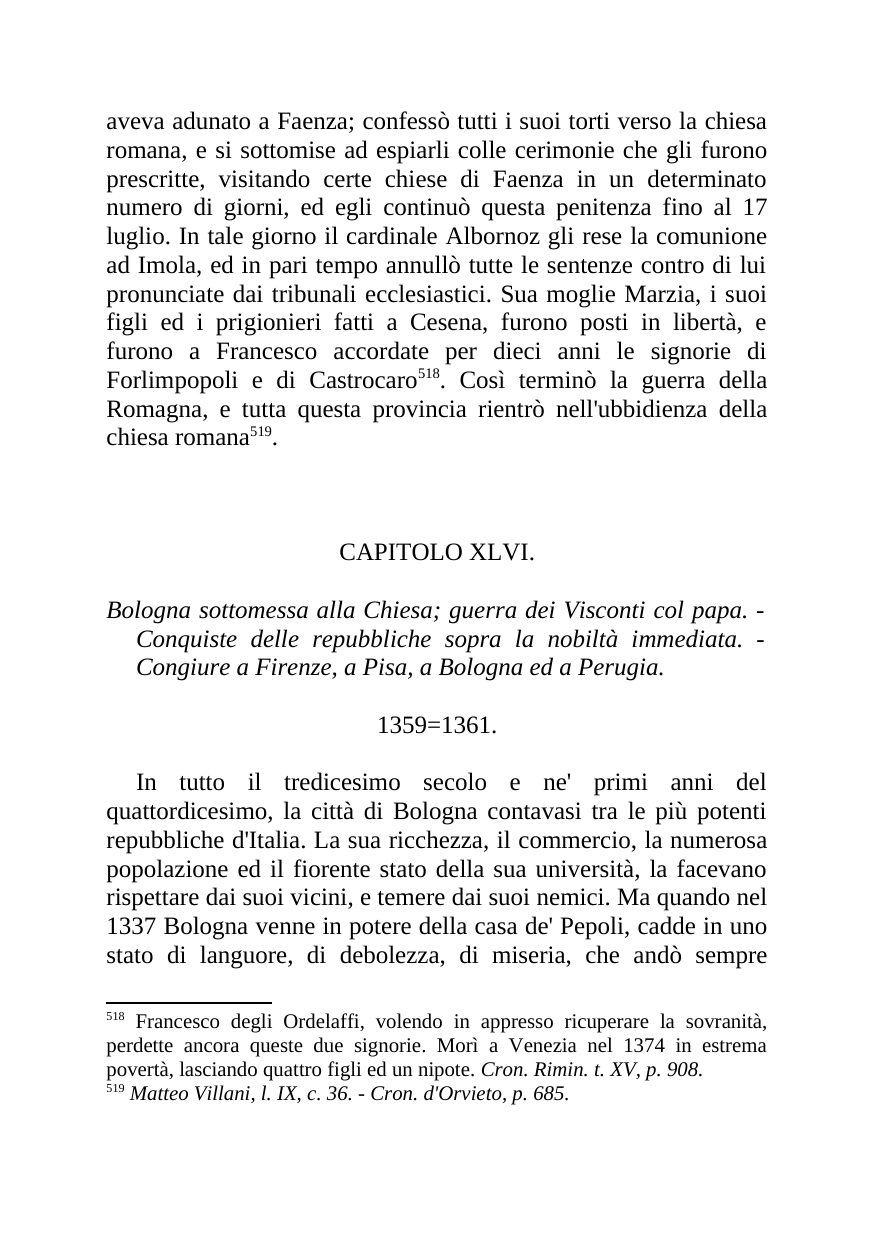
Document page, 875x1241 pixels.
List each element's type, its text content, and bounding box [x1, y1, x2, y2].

text aveva adunato a Faenza; confessò tutti i suoi torti verso la chiesa romana, e si sottomise ad espiarli colle cerimonie che gli furono prescritte, visitando certe chiese di Faenza in un determinato numero di giorni, ed egli continuò questa penitenza fino al 17 luglio. In tale giorno il cardinale Albornoz gli rese la comunione ad Imola, ed in pari tempo annullò tutte le sentenze contro di lui pronunciate dai tribunali ecclesiastici. Sua moglie Marzia, i suoi figli ed i prigionieri fatti a Cesena, furono posti in libertà, e furono a Francesco accordate per dieci anni le signorie di Forlimpopoli e di Castrocaro. Così terminò la guerra della Romagna, e tutta questa provincia rientrò nell'ubbidienza della chiesa romana. [106, 106, 768, 451]
text In tutto il tredicesimo secolo e ne' primi anni del quattordicesimo, la città di Bologna contavasi tra le più potenti repubbliche d'Italia. La sua ricchezza, il commercio, la numerosa popolazione ed il fiorente stato della sua università, la facevano rispettare dai suoi vicini, e temere dai suoi nemici. Ma quando nel 1337 Bologna venne in potere della casa de' Pepoli, cadde in uno stato di languore, di debolezza, di miseria, che andò sempre [106, 767, 768, 969]
text Bologna sottomessa alla Chiesa; guerra dei Visconti col papa. - Conquiste delle repubbliche sopra la nobiltà immediata. - Congiure a Firenze, a Pisa, a Bologna ed a Perugia. [106, 595, 768, 681]
text Matteo Villani, l. IX, c. 36. - Cron. d'Orvieto, p. 685. [106, 1081, 768, 1105]
text CAPITOLO XLVI. [106, 537, 768, 566]
text Francesco degli Ordelaffi, volendo in appresso ricuperare la sovranità, perdette ancora queste due signorie. Morì a Venezia nel 1374 in estrema povertà, lasciando quattro figli ed un nipote. Cron. Rimin. t. XV, p. 908. [106, 1009, 768, 1081]
text 1359=1361. [106, 710, 768, 739]
